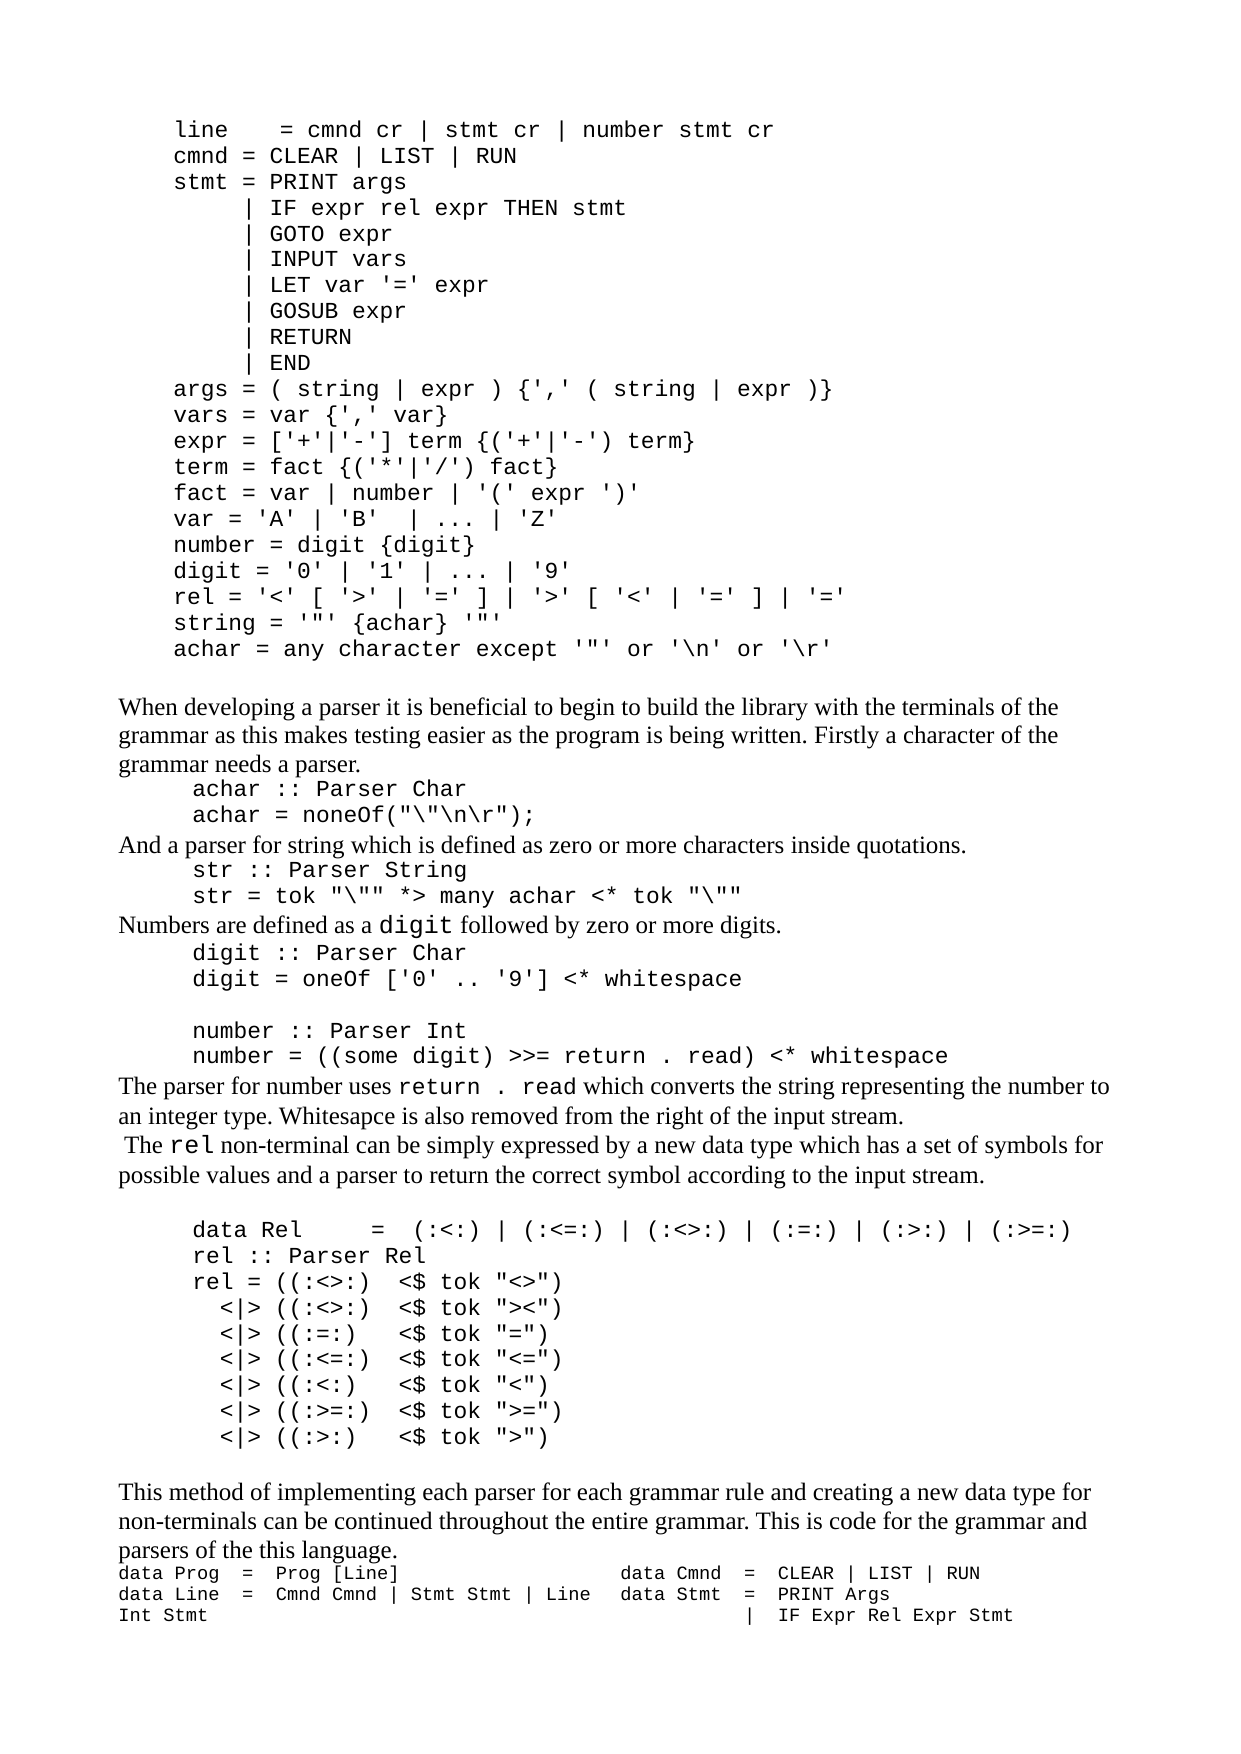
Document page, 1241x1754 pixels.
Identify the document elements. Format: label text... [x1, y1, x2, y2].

text expr = ['+'|'-'] term {('+'|'-') term} [118, 429, 1122, 455]
text str :: Parser String [118, 858, 1122, 884]
text This method of implementing each parser for each grammar rule and creating a new data type for non-terminals can be continued throughout the entire grammar. This is code for the grammar and parsers of the this language. [118, 1477, 1122, 1564]
text number = ((some digit) >>= return . read) <* whitespace [118, 1045, 1122, 1071]
text <|> ((:<:) <$ tok "<") [118, 1374, 1122, 1400]
text | GOTO expr [118, 222, 1122, 248]
text When developing a parser it is beneficial to begin to build the library with the terminals of the grammar as this makes testing easier as the program is being written. Firstly a character of the grammar needs a parser. [118, 692, 1122, 778]
text | INPUT vars [118, 248, 1122, 274]
text data Line = Cmnd Cmnd | Stmt Stmt | Line Int Stmt [118, 1585, 620, 1627]
text | IF expr rel expr THEN stmt [118, 196, 1122, 222]
text | LET var '=' expr [118, 274, 1122, 300]
text string = '"' {achar} '"' [118, 611, 1122, 637]
text data Rel = (:<:) | (:<=:) | (:<>:) | (:=:) | (:>:) | (:>=:) [118, 1218, 1122, 1244]
text The parser for number uses return . read which converts the string representing the number to an integer type. Whitesapce is also removed from the right of the input stream. [118, 1071, 1122, 1130]
text achar = noneOf("\"\n\r"); [118, 804, 1122, 830]
text data Prog = Prog [Line] [118, 1564, 620, 1585]
text line = cmnd cr | stmt cr | number stmt cr [118, 118, 1122, 144]
text digit = oneOf ['0' .. '9'] <* whitespace [118, 967, 1122, 993]
text number :: Parser Int [118, 1019, 1122, 1045]
text <|> ((:>=:) <$ tok ">=") [118, 1400, 1122, 1426]
text The rel non-terminal can be simply expressed by a new data type which has a set of symbols for possible values and a parser to return the correct symbol according to the input stream. [118, 1130, 1122, 1189]
text vars = var {',' var} [118, 403, 1122, 429]
text <|> ((:>:) <$ tok ">") [118, 1426, 1122, 1452]
text data Stmt = PRINT Args [620, 1585, 1122, 1606]
text str = tok "\"" *> many achar <* tok "\"" [118, 884, 1122, 910]
text | IF Expr Rel Expr Stmt [620, 1606, 1122, 1627]
text And a parser for string which is defined as zero or more characters inside quotations. [118, 830, 1122, 858]
text args = ( string | expr ) {',' ( string | expr )} [118, 377, 1122, 403]
text number = digit {digit} [118, 533, 1122, 559]
text | GOSUB expr [118, 300, 1122, 326]
text rel = '<' [ '>' | '=' ] | '>' [ '<' | '=' ] | '=' [118, 585, 1122, 611]
text <|> ((:<=:) <$ tok "<=") [118, 1348, 1122, 1374]
text fact = var | number | '(' expr ')' [118, 481, 1122, 507]
text var = 'A' | 'B' | ... | 'Z' [118, 507, 1122, 533]
text term = fact {('*'|'/') fact} [118, 455, 1122, 481]
text rel = ((:<>:) <$ tok "<>") [118, 1270, 1122, 1296]
text <|> ((:<>:) <$ tok "><") [118, 1296, 1122, 1322]
text | END [118, 352, 1122, 377]
text achar = any character except '"' or '\n' or '\r' [118, 637, 1122, 663]
text achar :: Parser Char [118, 778, 1122, 804]
text digit :: Parser Char [118, 941, 1122, 967]
text Numbers are defined as a digit followed by zero or more digits. [118, 910, 1122, 941]
text digit = '0' | '1' | ... | '9' [118, 559, 1122, 585]
text data Cmnd = CLEAR | LIST | RUN [620, 1564, 1122, 1585]
text rel :: Parser Rel [118, 1244, 1122, 1270]
text cmnd = CLEAR | LIST | RUN [118, 144, 1122, 170]
text <|> ((:=:) <$ tok "=") [118, 1322, 1122, 1348]
text stmt = PRINT args [118, 170, 1122, 196]
text | RETURN [118, 326, 1122, 352]
